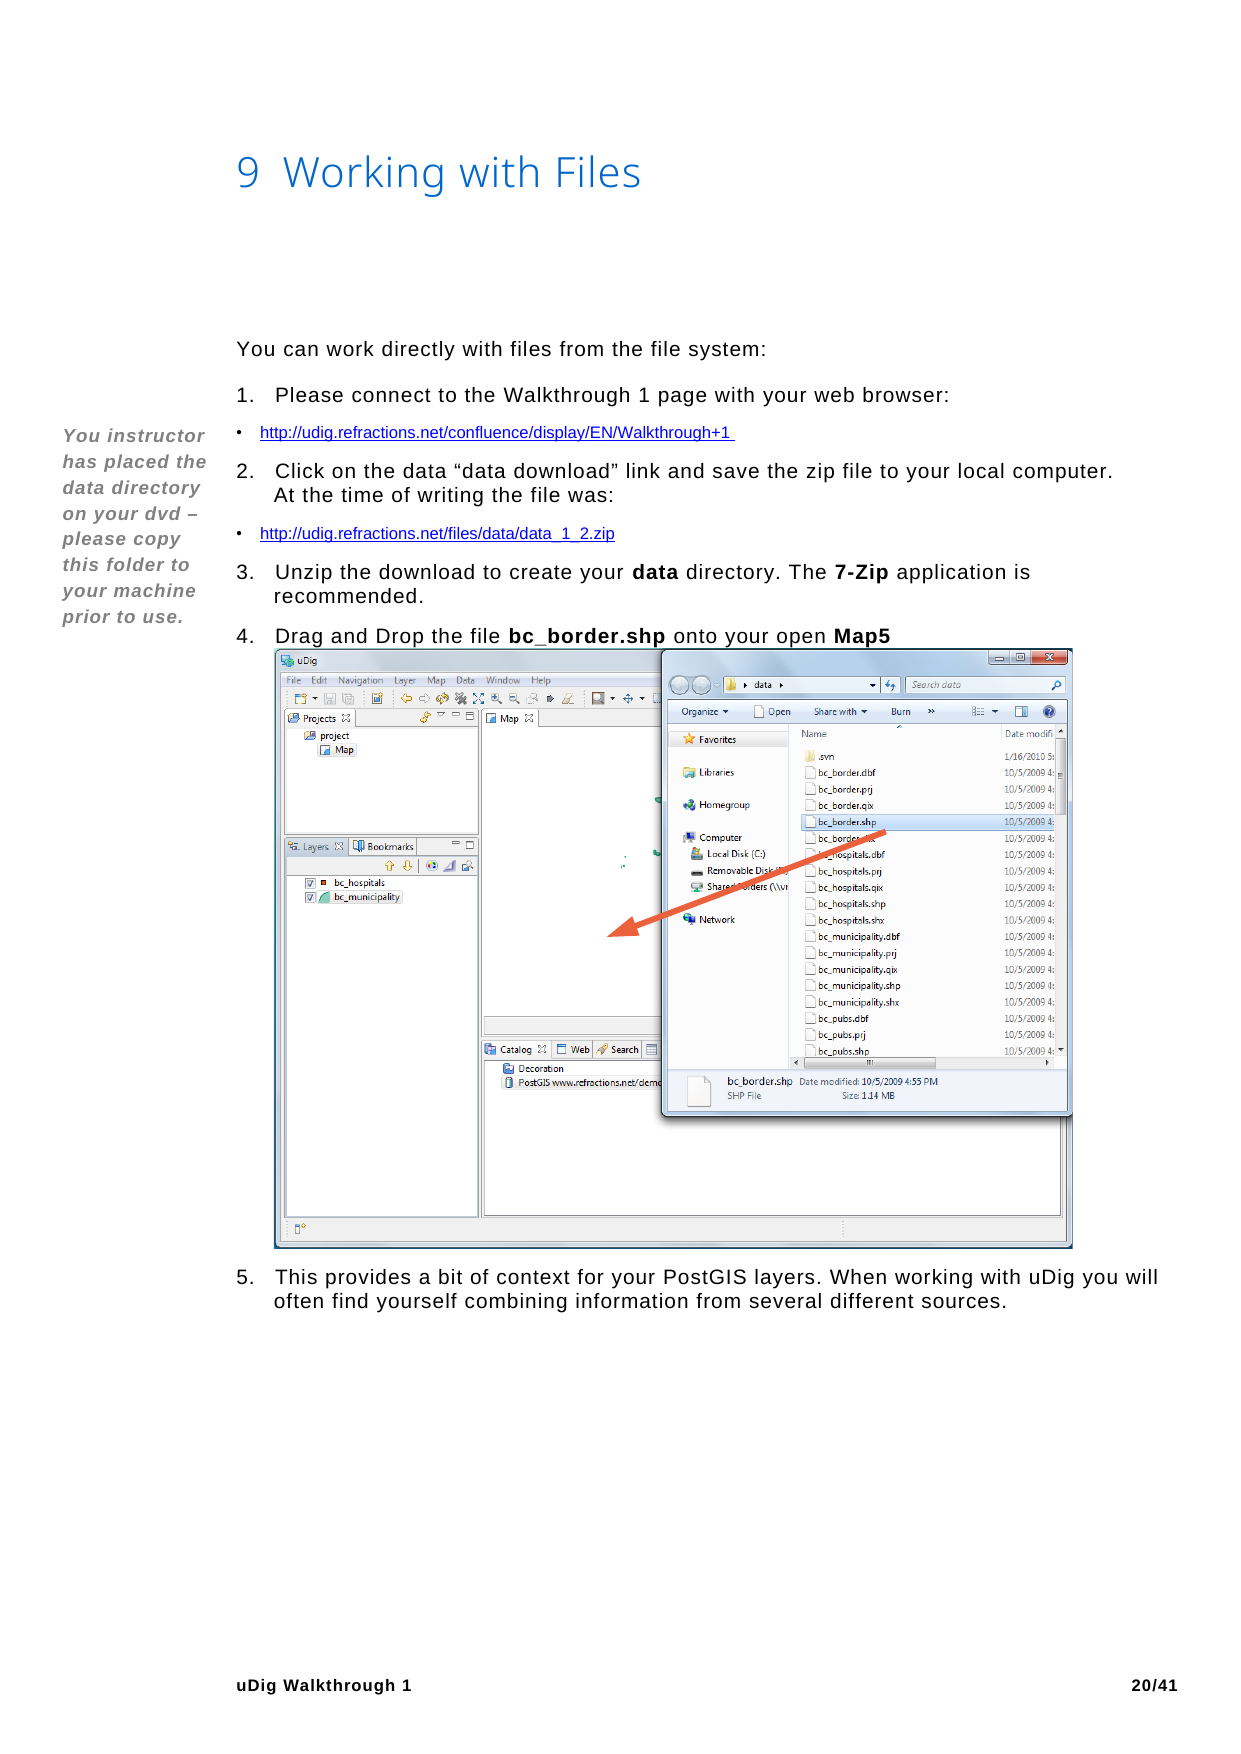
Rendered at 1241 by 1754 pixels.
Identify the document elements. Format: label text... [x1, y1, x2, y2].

list Unzip the download to create your data directory. The 7-Zip application is recommended. [236, 560, 1181, 608]
list Click on the data “data download” link and save the zip file to your local computer. At the time of writing the file was: [236, 459, 1181, 507]
list Please connect to the Walkthrough 1 page with your web browser: [236, 383, 1181, 407]
list http://udig.refractions.net/confluence/display/EN/Walkthrough+1 [236, 423, 1181, 443]
text You can work directly with files from the file system: [236, 337, 1181, 361]
list This provides a bit of context for your PostGIS layers. When working with uDig you will often find yourself combining information from several different sources. [236, 1265, 1181, 1313]
list Drag and Drop the file bc_border.shp onto your open Map5 [236, 624, 1181, 648]
picture [273, 648, 1073, 1249]
list http://udig.refractions.net/files/data/data_1_2.zip [236, 524, 1181, 543]
list You instructor has placed the data directory on your dvd – please copy this folder to your machine prior to use. [62, 425, 220, 627]
subtitle Working with Files [236, 143, 1181, 200]
